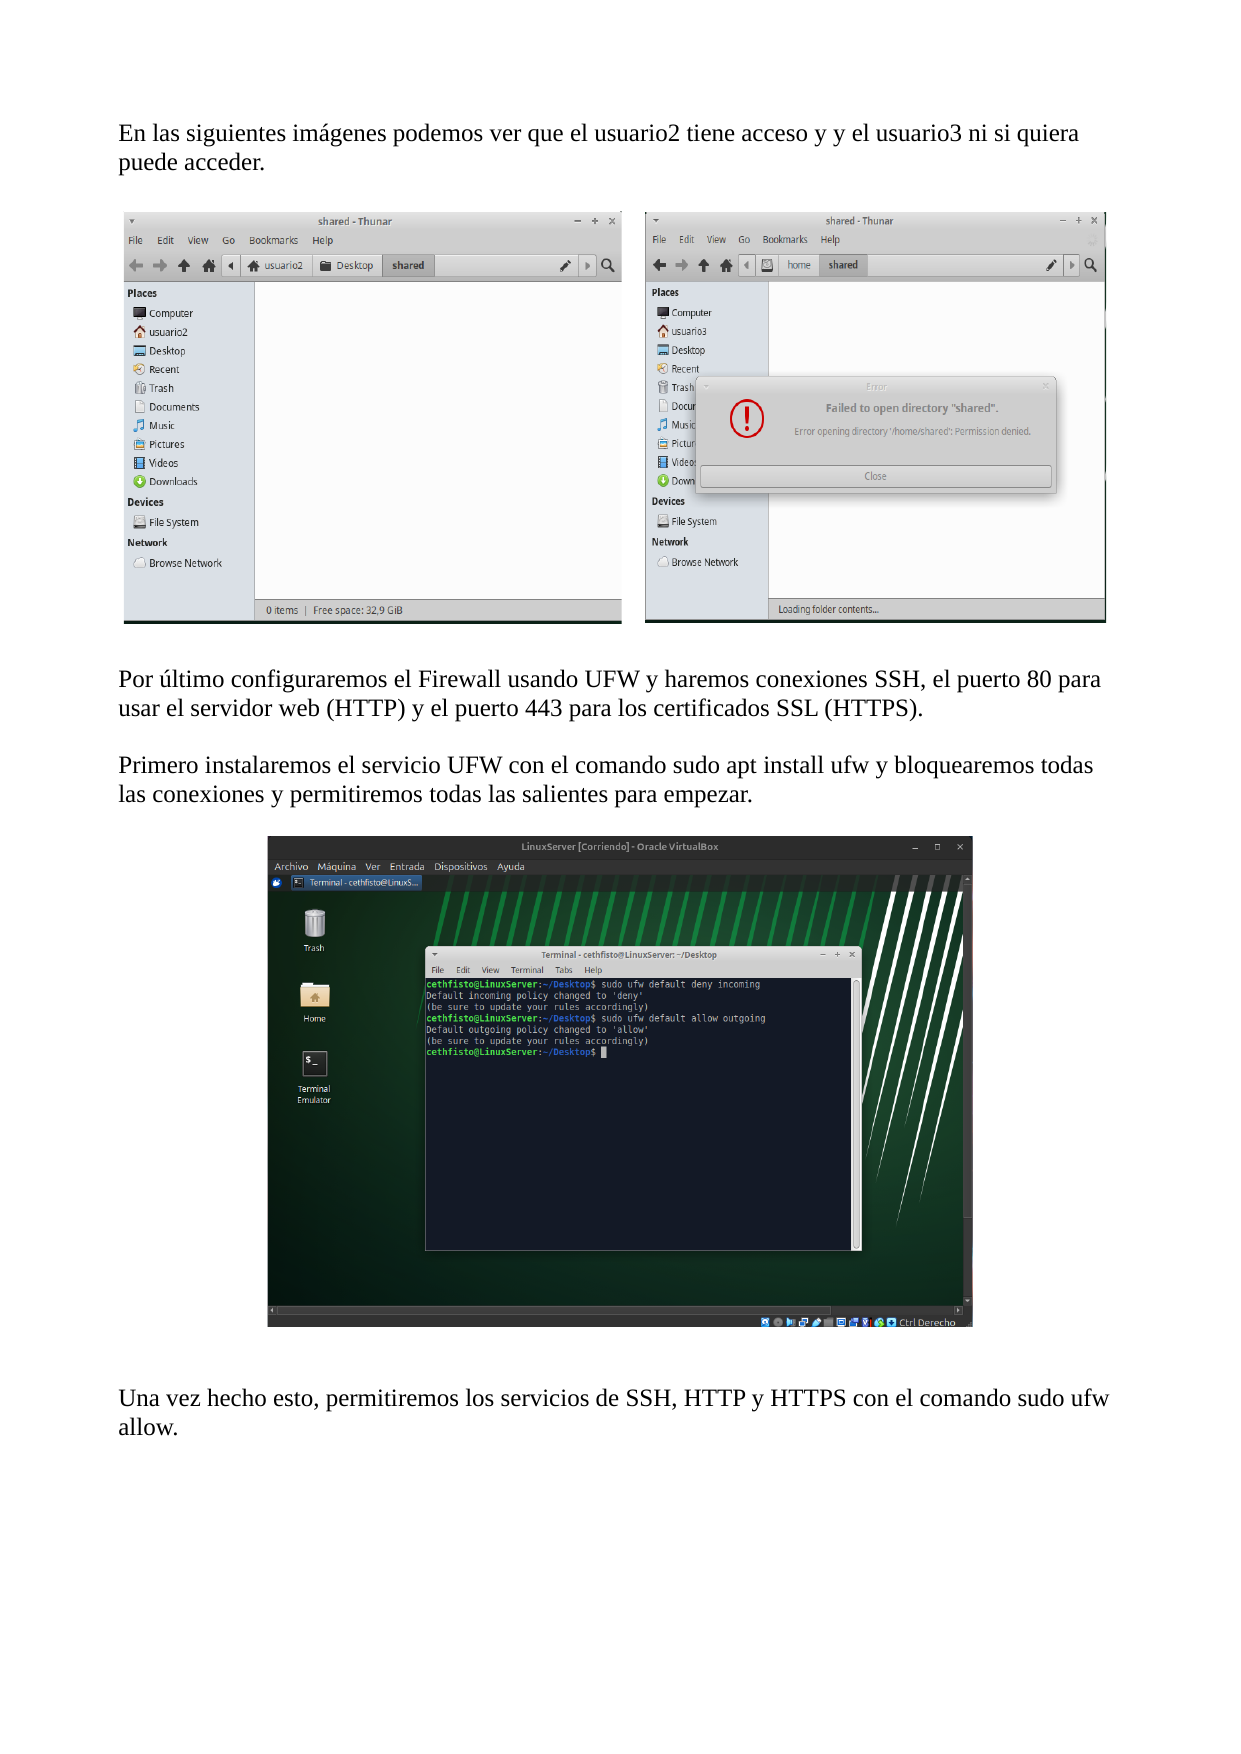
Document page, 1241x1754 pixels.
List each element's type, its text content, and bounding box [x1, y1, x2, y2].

picture [267, 836, 973, 1327]
picture [645, 212, 1107, 623]
text Por último configuraremos el Firewall usando UFW y haremos conexiones SSH, el puerto 80 para usar el servidor web (HTTP) y el puerto 443 para los certificados SSL (HTTPS). [118, 664, 1122, 722]
text Una vez hecho esto, permitiremos los servicios de SSH, HTTP y HTTPS con el comando sudo ufw allow. [118, 1383, 1122, 1441]
text Primero instalaremos el servicio UFW con el comando sudo apt install ufw y bloquearemos todas las conexiones y permitiremos todas las salientes para empezar. [118, 751, 1122, 808]
picture [123, 211, 622, 624]
text En las siguientes imágenes podemos ver que el usuario2 tiene acceso y y el usuario3 ni si quiera puede acceder. [118, 118, 1122, 176]
